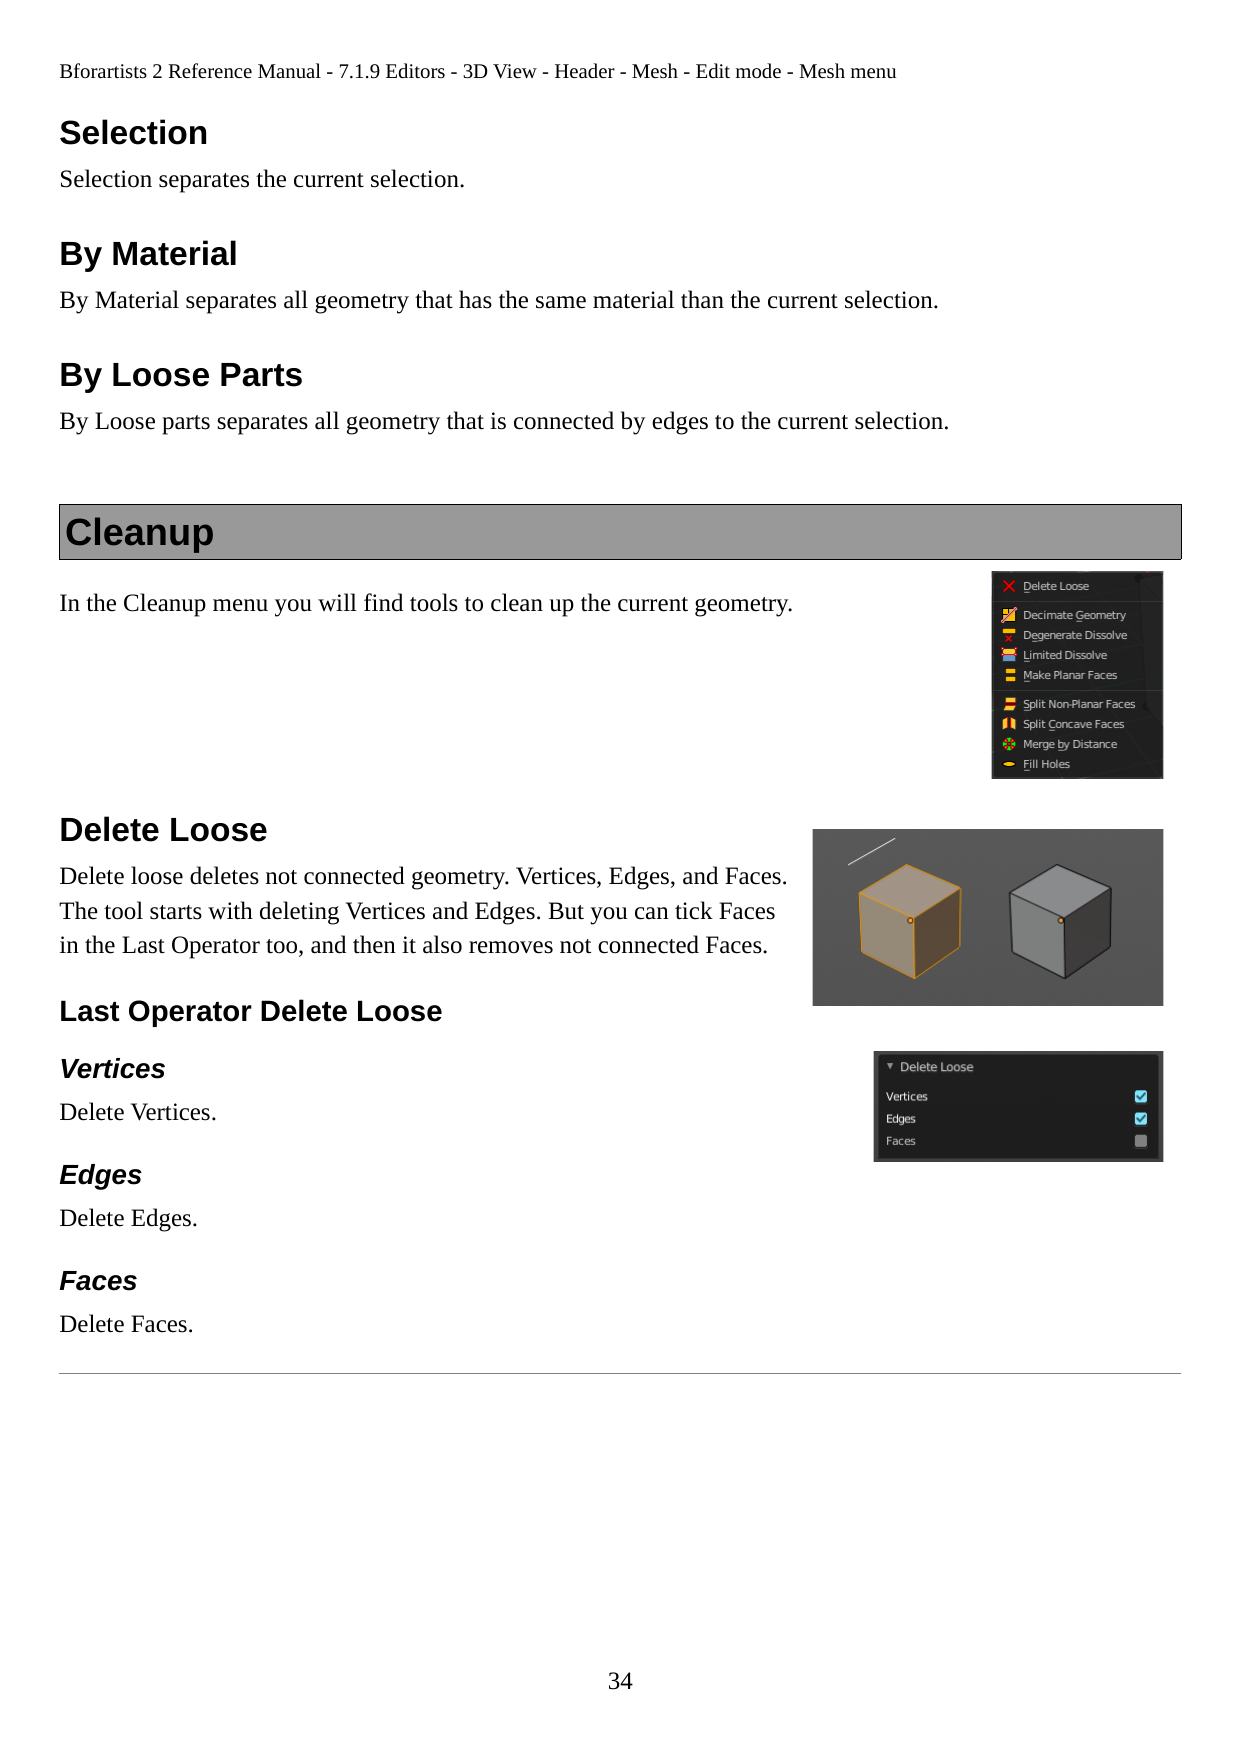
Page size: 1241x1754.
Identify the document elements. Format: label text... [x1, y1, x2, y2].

text Delete Faces. [59, 1309, 1181, 1338]
picture [812, 829, 1164, 1006]
subtitle Vertices [59, 1053, 873, 1084]
table_header Cleanup [60, 505, 1181, 559]
subtitle Selection [59, 113, 1181, 151]
subtitle Edges [59, 1158, 1181, 1190]
text Delete loose deletes not connected geometry. Vertices, Edges, and Faces. The tool starts with deleting Vertices and Edges. But you can tick Faces in the Last Operator too, and then it also removes not connected Faces. [59, 861, 812, 959]
text By Material separates all geometry that has the same material than the current selection. [59, 285, 1181, 313]
text [1164, 1097, 1181, 1126]
subtitle Last Operator Delete Loose [59, 994, 1181, 1028]
picture [873, 1051, 1164, 1162]
subtitle [1164, 1053, 1181, 1084]
text In the Cleanup menu you will find tools to clean up the current geometry. [59, 588, 991, 617]
picture [991, 571, 1164, 779]
subtitle Faces [59, 1264, 1181, 1296]
subtitle By Loose Parts [59, 355, 1181, 393]
text Delete Edges. [59, 1203, 1181, 1232]
subtitle Delete Loose [59, 810, 1181, 849]
subtitle By Material [59, 234, 1181, 272]
text Delete Vertices. [59, 1097, 873, 1126]
text Selection separates the current selection. [59, 164, 1181, 192]
text By Loose parts separates all geometry that is connected by edges to the current selection. [59, 406, 1181, 434]
